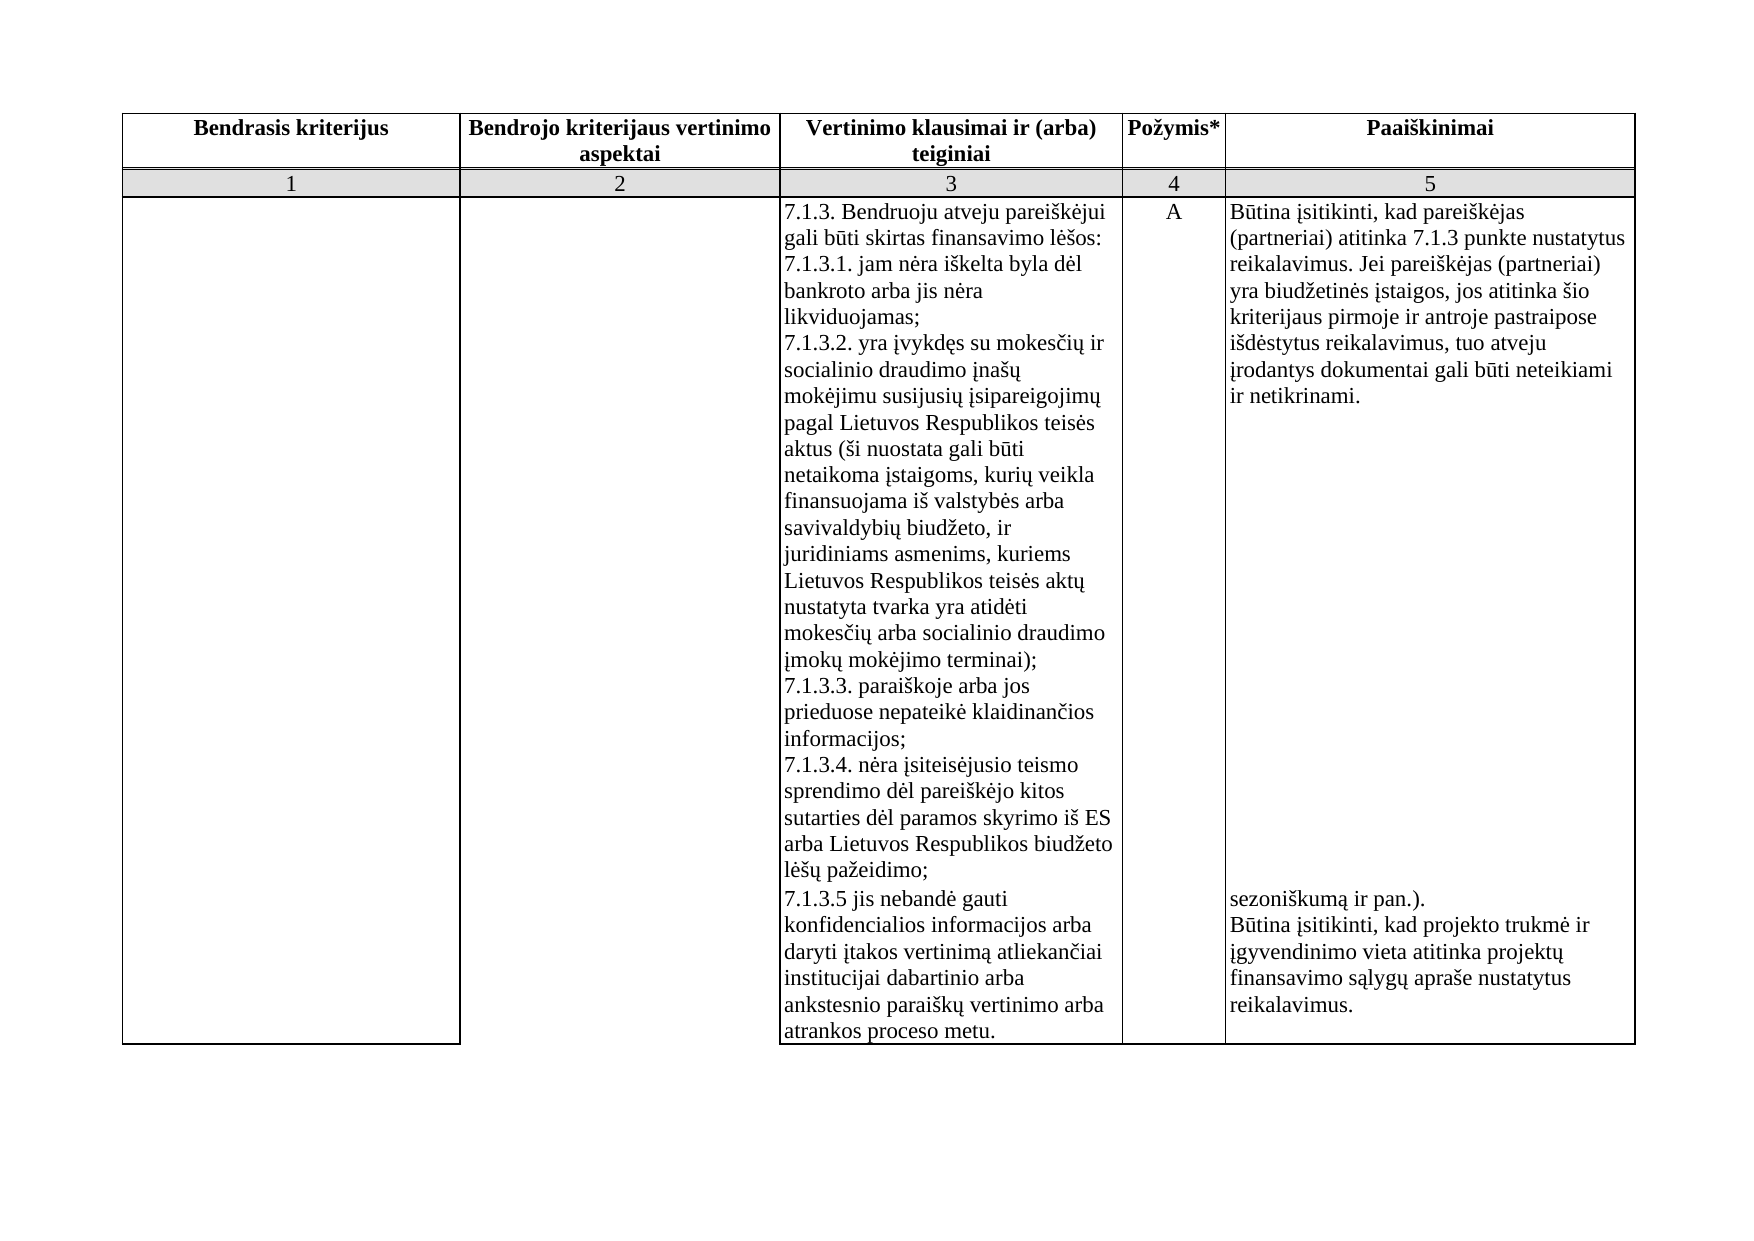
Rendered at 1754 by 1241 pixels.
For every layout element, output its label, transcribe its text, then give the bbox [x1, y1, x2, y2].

table_cell sezoniškumą ir pan.). Būtina įsitikinti, kad projekto trukmė ir įgyvendinimo vieta atitinka projektų finansavimo sąlygų apraše nustatytus reikalavimus. [1226, 884, 1634, 1043]
table_cell 4 [1123, 170, 1225, 196]
table_header Paaiškinimai [1226, 114, 1634, 167]
table_cell 5 [1226, 170, 1634, 196]
table_cell A [1123, 198, 1225, 884]
table_cell 1 [123, 170, 459, 196]
table_header Bendrasis kriterijus [123, 114, 459, 167]
table_cell Būtina įsitikinti, kad pareiškėjas (partneriai) atitinka 7.1.3 punkte nustatytus reikalavimus. Jei pareiškėjas (partneriai) yra biudžetinės įstaigos, jos atitinka šio kriterijaus pirmoje ir antroje pastraipose išdėstytus reikalavimus, tuo atveju įrodantys dokumentai gali būti neteikiami ir netikrinami. [1226, 198, 1634, 884]
table_cell [1123, 884, 1225, 1043]
table_cell [461, 198, 779, 1043]
table_cell [123, 198, 459, 1043]
table_header Požymis* [1123, 114, 1225, 167]
table_cell 7.1.3.5 jis nebandė gauti konfidencialios informacijos arba daryti įtakos vertinimą atliekančiai institucijai dabartinio arba ankstesnio paraiškų vertinimo arba atrankos proceso metu. [781, 884, 1122, 1043]
table_cell 3 [781, 170, 1122, 196]
table_cell 7.1.3. Bendruoju atveju pareiškėjui gali būti skirtas finansavimo lėšos: 7.1.3.1. jam nėra iškelta byla dėl bankroto arba jis nėra likviduojamas; 7.1.3.2. yra įvykdęs su mokesčių ir socialinio draudimo įnašų mokėjimu susijusių įsipareigojimų pagal Lietuvos Respublikos teisės aktus (ši nuostata gali būti netaikoma įstaigoms, kurių veikla finansuojama iš valstybės arba savivaldybių biudžeto, ir juridiniams asmenims, kuriems Lietuvos Respublikos teisės aktų nustatyta tvarka yra atidėti mokesčių arba socialinio draudimo įmokų mokėjimo terminai); 7.1.3.3. paraiškoje arba jos prieduose nepateikė klaidinančios informacijos; 7.1.3.4. nėra įsiteisėjusio teismo sprendimo dėl pareiškėjo kitos sutarties dėl paramos skyrimo iš ES arba Lietuvos Respublikos biudžeto lėšų pažeidimo; [781, 198, 1122, 884]
table_cell 2 [461, 170, 779, 196]
